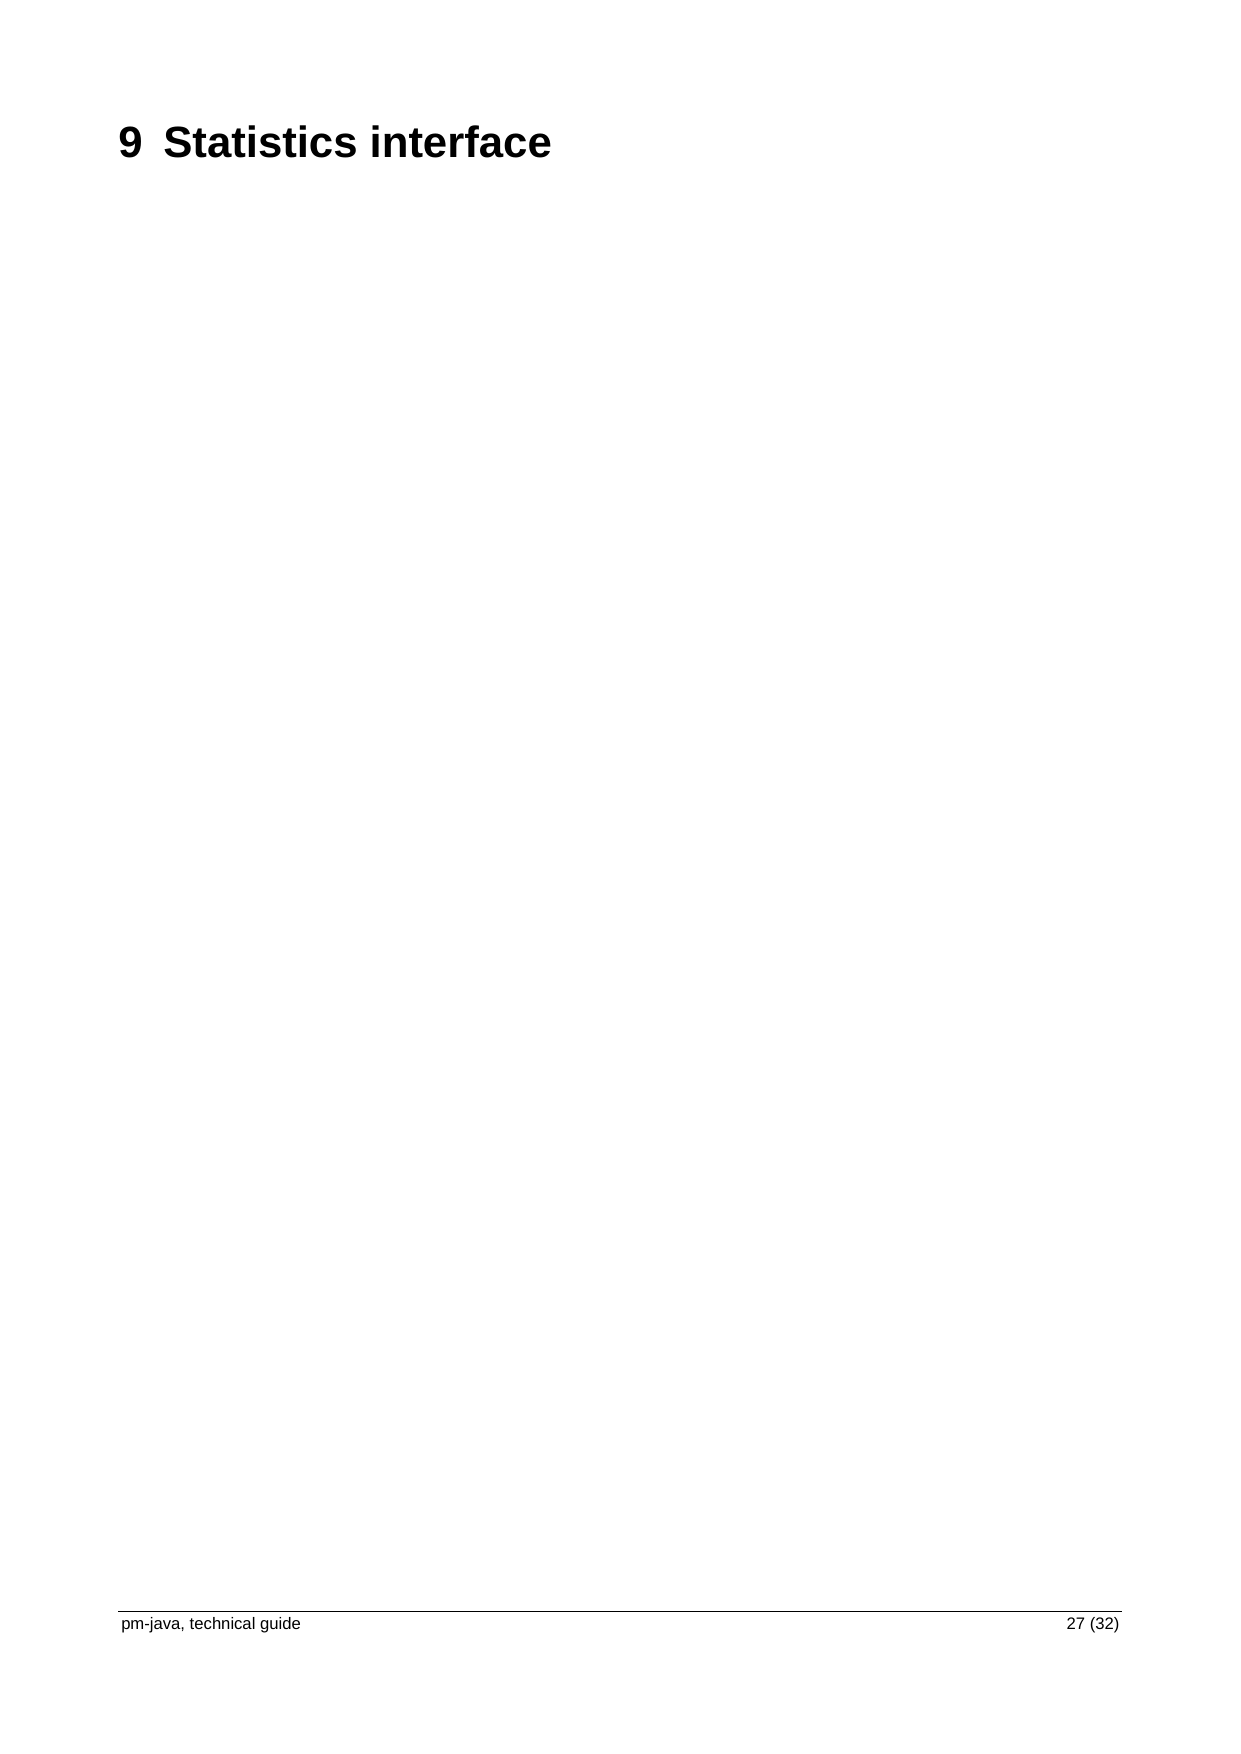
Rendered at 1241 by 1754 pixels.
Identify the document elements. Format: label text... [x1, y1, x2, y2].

subtitle Statistics interface [118, 118, 1122, 167]
